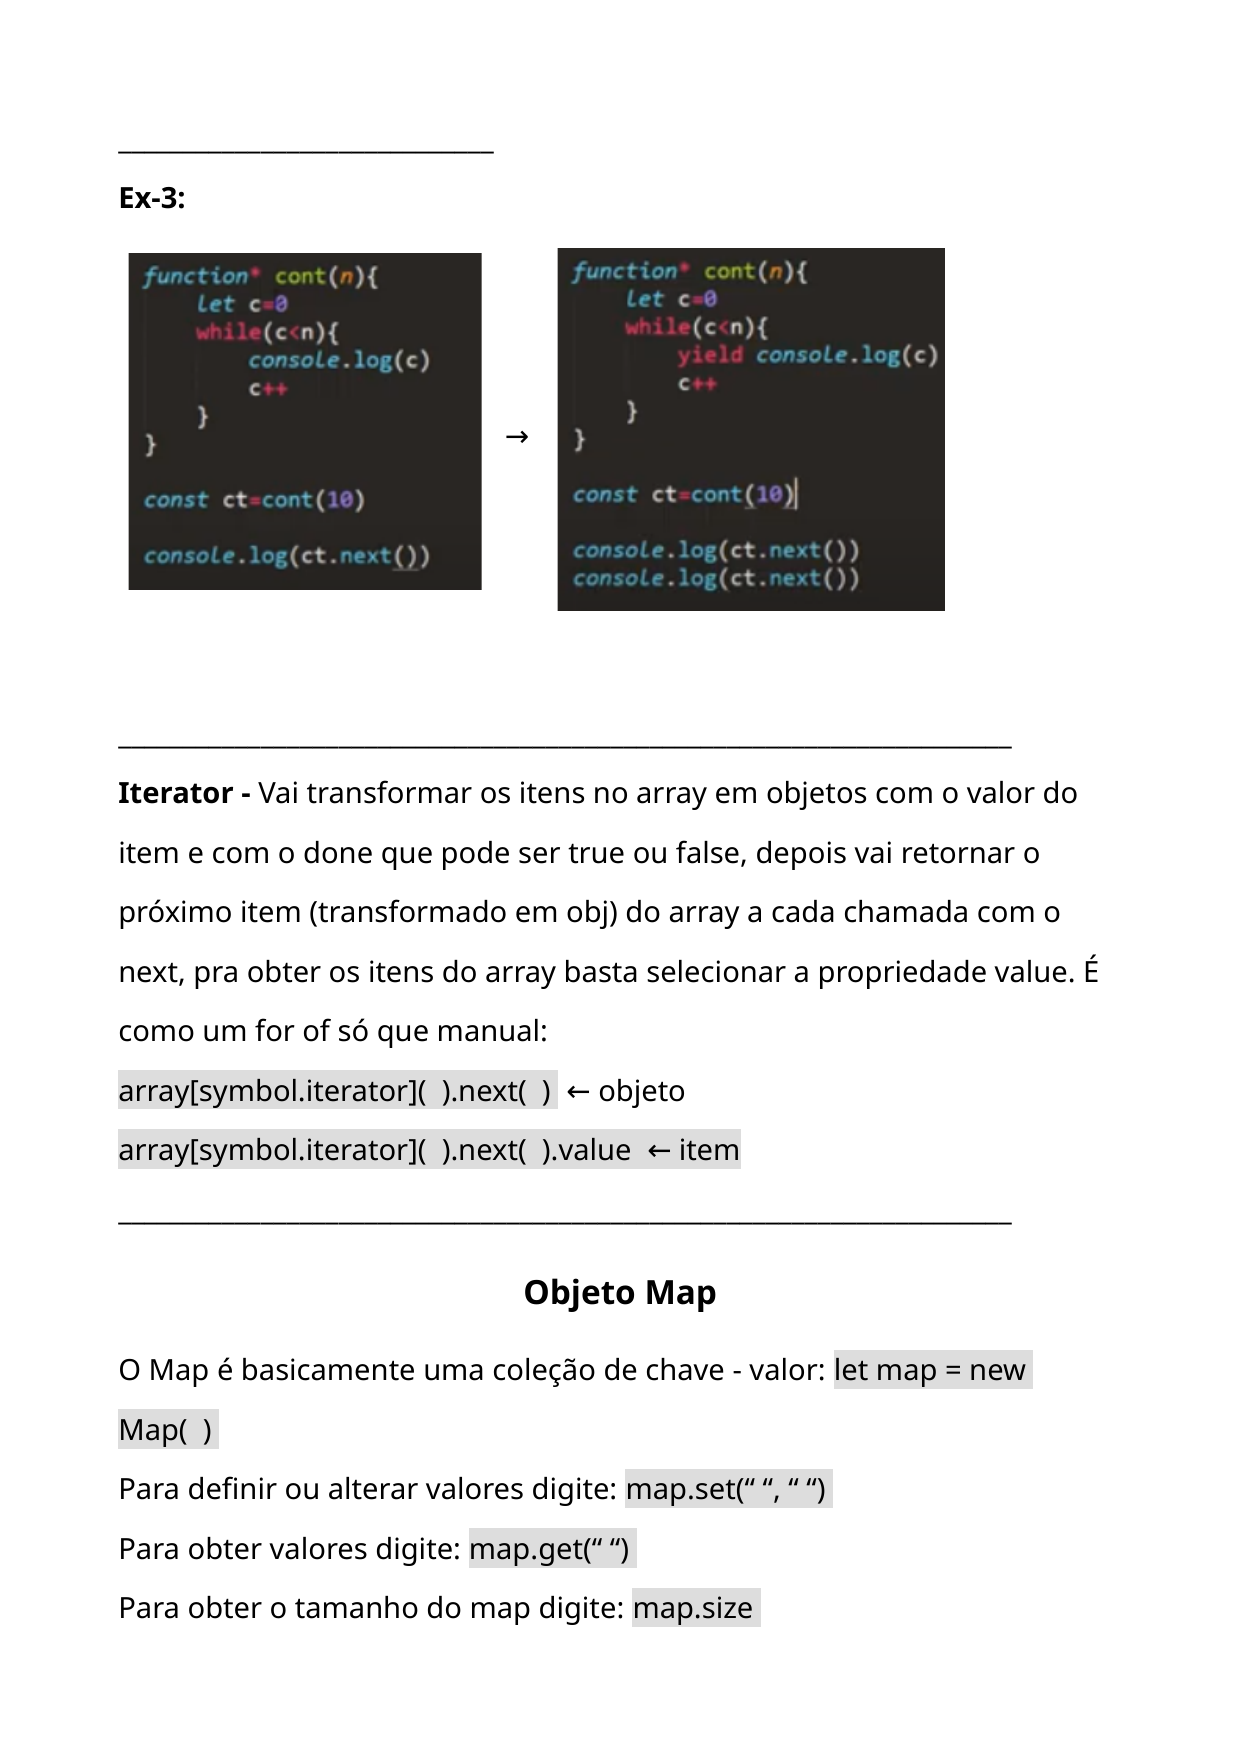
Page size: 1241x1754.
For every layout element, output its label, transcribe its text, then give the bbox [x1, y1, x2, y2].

text _____________________________________________________________________ [118, 713, 1122, 753]
text O Map é basicamente uma coleção de chave - valor: let map = new Map( ) [118, 1350, 1122, 1449]
picture [128, 253, 482, 590]
text Para obter valores digite: map.get(“ “) [118, 1528, 1122, 1568]
text Para definir ou alterar valores digite: map.set(“ “, “ “) [118, 1469, 1122, 1508]
text _____________________________ [118, 118, 1122, 158]
picture [557, 248, 945, 611]
text Ex-3: [118, 178, 1122, 217]
text array[symbol.iterator]( ).next( ) ← objeto [118, 1070, 1122, 1109]
text [118, 416, 128, 455]
text [945, 416, 1122, 455]
text → [482, 416, 557, 455]
text array[symbol.iterator]( ).next( ).value ← item [118, 1129, 1122, 1169]
text _____________________________________________________________________ [118, 1189, 1122, 1228]
subtitle Objeto Map [118, 1269, 1122, 1314]
text Iterator - Vai transformar os itens no array em objetos com o valor do item e com o done que pode ser true ou false, depois vai retornar o próximo item (transformado em obj) do array a cada chamada com o next, pra obter os itens do array basta selecionar a propriedade value. É como um for of só que manual: [118, 772, 1122, 1050]
text Para obter o tamanho do map digite: map.size [118, 1588, 1122, 1627]
